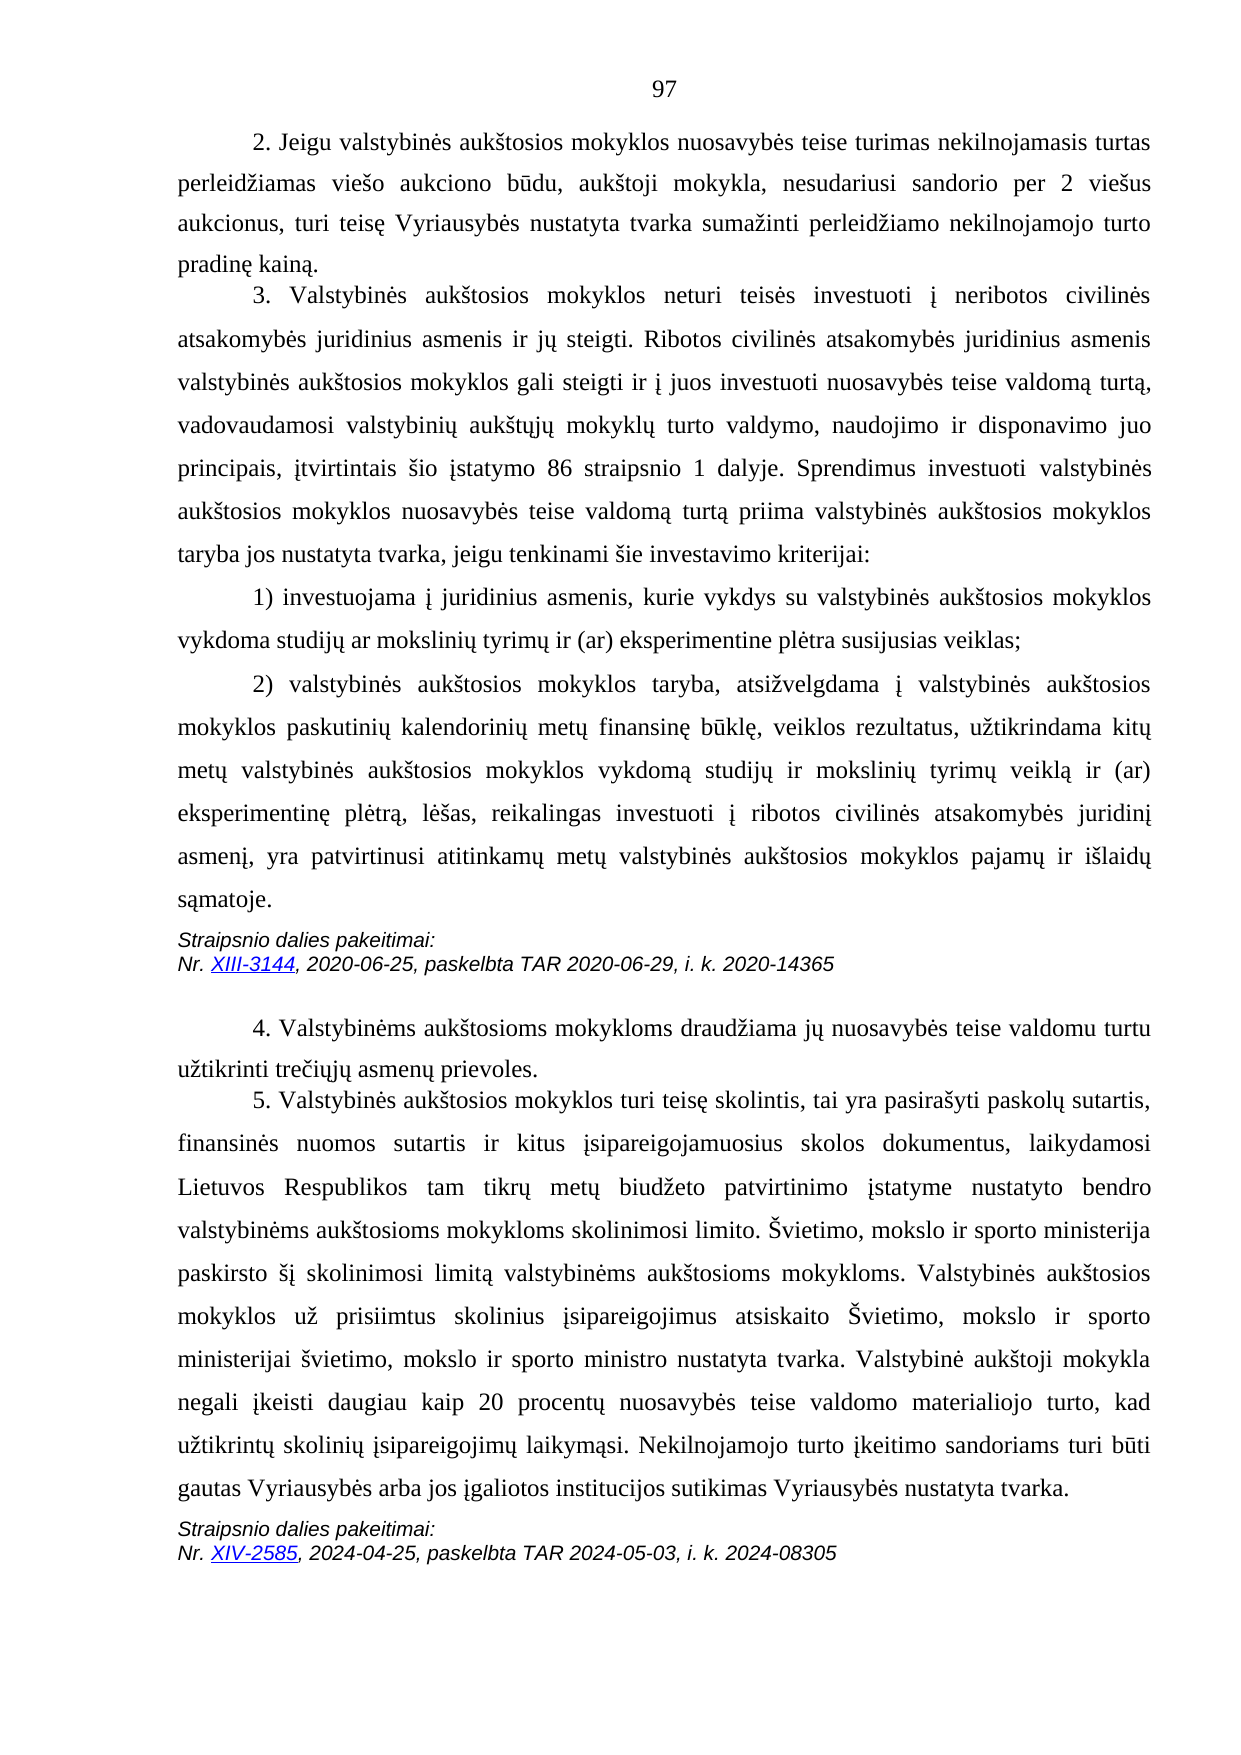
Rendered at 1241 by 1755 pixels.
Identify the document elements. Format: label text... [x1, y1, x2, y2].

text 2. Jeigu valstybinės aukštosios mokyklos nuosavybės teise turimas nekilnojamasis turtas perleidžiamas viešo aukciono būdu, aukštoji mokykla, nesudariusi sandorio per 2 viešus aukcionus, turi teisę Vyriausybės nustatyta tvarka sumažinti perleidžiamo nekilnojamojo turto pradinę kainą. [177, 118, 1152, 281]
text Straipsnio dalies pakeitimai: [177, 1517, 1152, 1541]
text Nr. XIII-3144, 2020-06-25, paskelbta TAR 2020-06-29, i. k. 2020-14365 [177, 951, 1152, 975]
text Nr. XIV-2585, 2024-04-25, paskelbta TAR 2024-05-03, i. k. 2024-08305 [177, 1541, 1152, 1564]
text 2) valstybinės aukštosios mokyklos taryba, atsižvelgdama į valstybinės aukštosios mokyklos paskutinių kalendorinių metų finansinę būklę, veiklos rezultatus, užtikrindama kitų metų valstybinės aukštosios mokyklos vykdomą studijų ir mokslinių tyrimų veiklą ir (ar) eksperimentinę plėtrą, lėšas, reikalingas investuoti į ribotos civilinės atsakomybės juridinį asmenį, yra patvirtinusi atitinkamų metų valstybinės aukštosios mokyklos pajamų ir išlaidų sąmatoje. [177, 669, 1152, 913]
text 5. Valstybinės aukštosios mokyklos turi teisę skolintis, tai yra pasirašyti paskolų sutartis, finansinės nuomos sutartis ir kitus įsipareigojamuosius skolos dokumentus, laikydamosi Lietuvos Respublikos tam tikrų metų biudžeto patvirtinimo įstatyme nustatyto bendro valstybinėms aukštosioms mokykloms skolinimosi limito. Švietimo, mokslo ir sporto ministerija paskirsto šį skolinimosi limitą valstybinėms aukštosioms mokykloms. Valstybinės aukštosios mokyklos už prisiimtus skolinius įsipareigojimus atsiskaito Švietimo, mokslo ir sporto ministerijai švietimo, mokslo ir sporto ministro nustatyta tvarka. Valstybinė aukštoji mokykla negali įkeisti daugiau kaip 20 procentų nuosavybės teise valdomo materialiojo turto, kad užtikrintų skolinių įsipareigojimų laikymąsi. Nekilnojamojo turto įkeitimo sandoriams turi būti gautas Vyriausybės arba jos įgaliotos institucijos sutikimas Vyriausybės nustatyta tvarka. [177, 1085, 1152, 1502]
text 4. Valstybinėms aukštosioms mokykloms draudžiama jų nuosavybės teise valdomu turtu užtikrinti trečiųjų asmenų prievoles. [177, 1004, 1152, 1085]
text 3. Valstybinės aukštosios mokyklos neturi teisės investuoti į neribotos civilinės atsakomybės juridinius asmenis ir jų steigti. Ribotos civilinės atsakomybės juridinius asmenis valstybinės aukštosios mokyklos gali steigti ir į juos investuoti nuosavybės teise valdomą turtą, vadovaudamosi valstybinių aukštųjų mokyklų turto valdymo, naudojimo ir disponavimo juo principais, įtvirtintais šio įstatymo 86 straipsnio 1 dalyje. Sprendimus investuoti valstybinės aukštosios mokyklos nuosavybės teise valdomą turtą priima valstybinės aukštosios mokyklos taryba jos nustatyta tvarka, jeigu tenkinami šie investavimo kriterijai: [177, 281, 1152, 568]
text Straipsnio dalies pakeitimai: [177, 927, 1152, 951]
text 1) investuojama į juridinius asmenis, kurie vykdys su valstybinės aukštosios mokyklos vykdoma studijų ar mokslinių tyrimų ir (ar) eksperimentine plėtra susijusias veiklas; [177, 582, 1152, 654]
